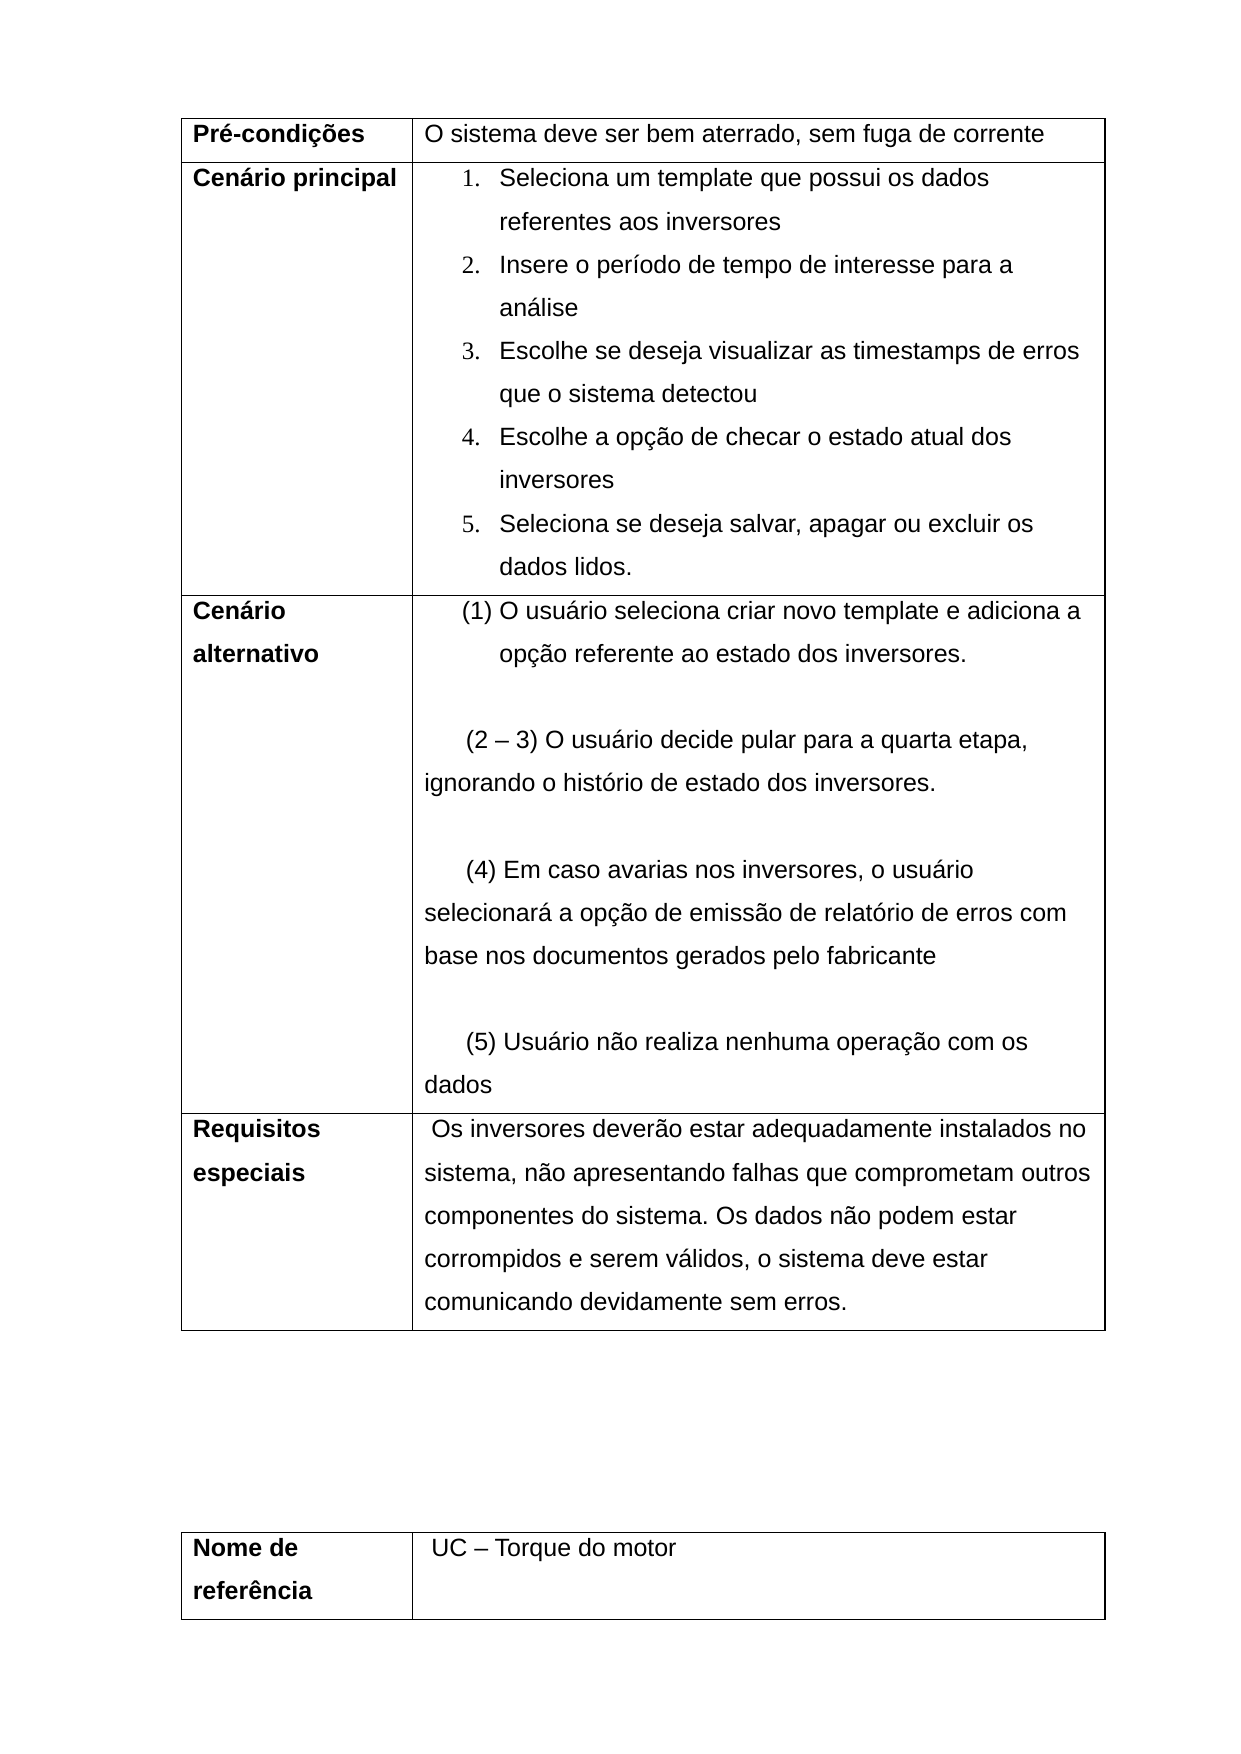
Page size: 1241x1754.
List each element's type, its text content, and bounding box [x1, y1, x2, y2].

table_cell Requisitos especiais [182, 1114, 412, 1330]
table_cell Seleciona um template que possui os dados referentes aos inversores Insere o período de tempo de interesse para a análise Escolhe se deseja visualizar as timestamps de erros que o sistema detectou Escolhe a opção de checar o estado atual dos inversores Seleciona se deseja salvar, apagar ou excluir os dados lidos. [413, 163, 1104, 595]
table_cell Pré-condições [182, 119, 412, 162]
table_cell Cenário principal [182, 163, 412, 595]
table_cell O sistema deve ser bem aterrado, sem fuga de corrente [413, 119, 1104, 162]
table_header UC – Torque do motor [413, 1533, 1104, 1619]
table_cell O usuário seleciona criar novo template e adiciona a opção referente ao estado dos inversores. (2 – 3) O usuário decide pular para a quarta etapa, ignorando o histório de estado dos inversores. (4) Em caso avarias nos inversores, o usuário selecionará a opção de emissão de relatório de erros com base nos documentos gerados pelo fabricante (5) Usuário não realiza nenhuma operação com os dados [413, 596, 1104, 1113]
table_header Nome de referência [182, 1533, 412, 1619]
table_cell Os inversores deverão estar adequadamente instalados no sistema, não apresentando falhas que comprometam outros componentes do sistema. Os dados não podem estar corrompidos e serem válidos, o sistema deve estar comunicando devidamente sem erros. [413, 1114, 1104, 1330]
table_cell Cenário alternativo [182, 596, 412, 1113]
